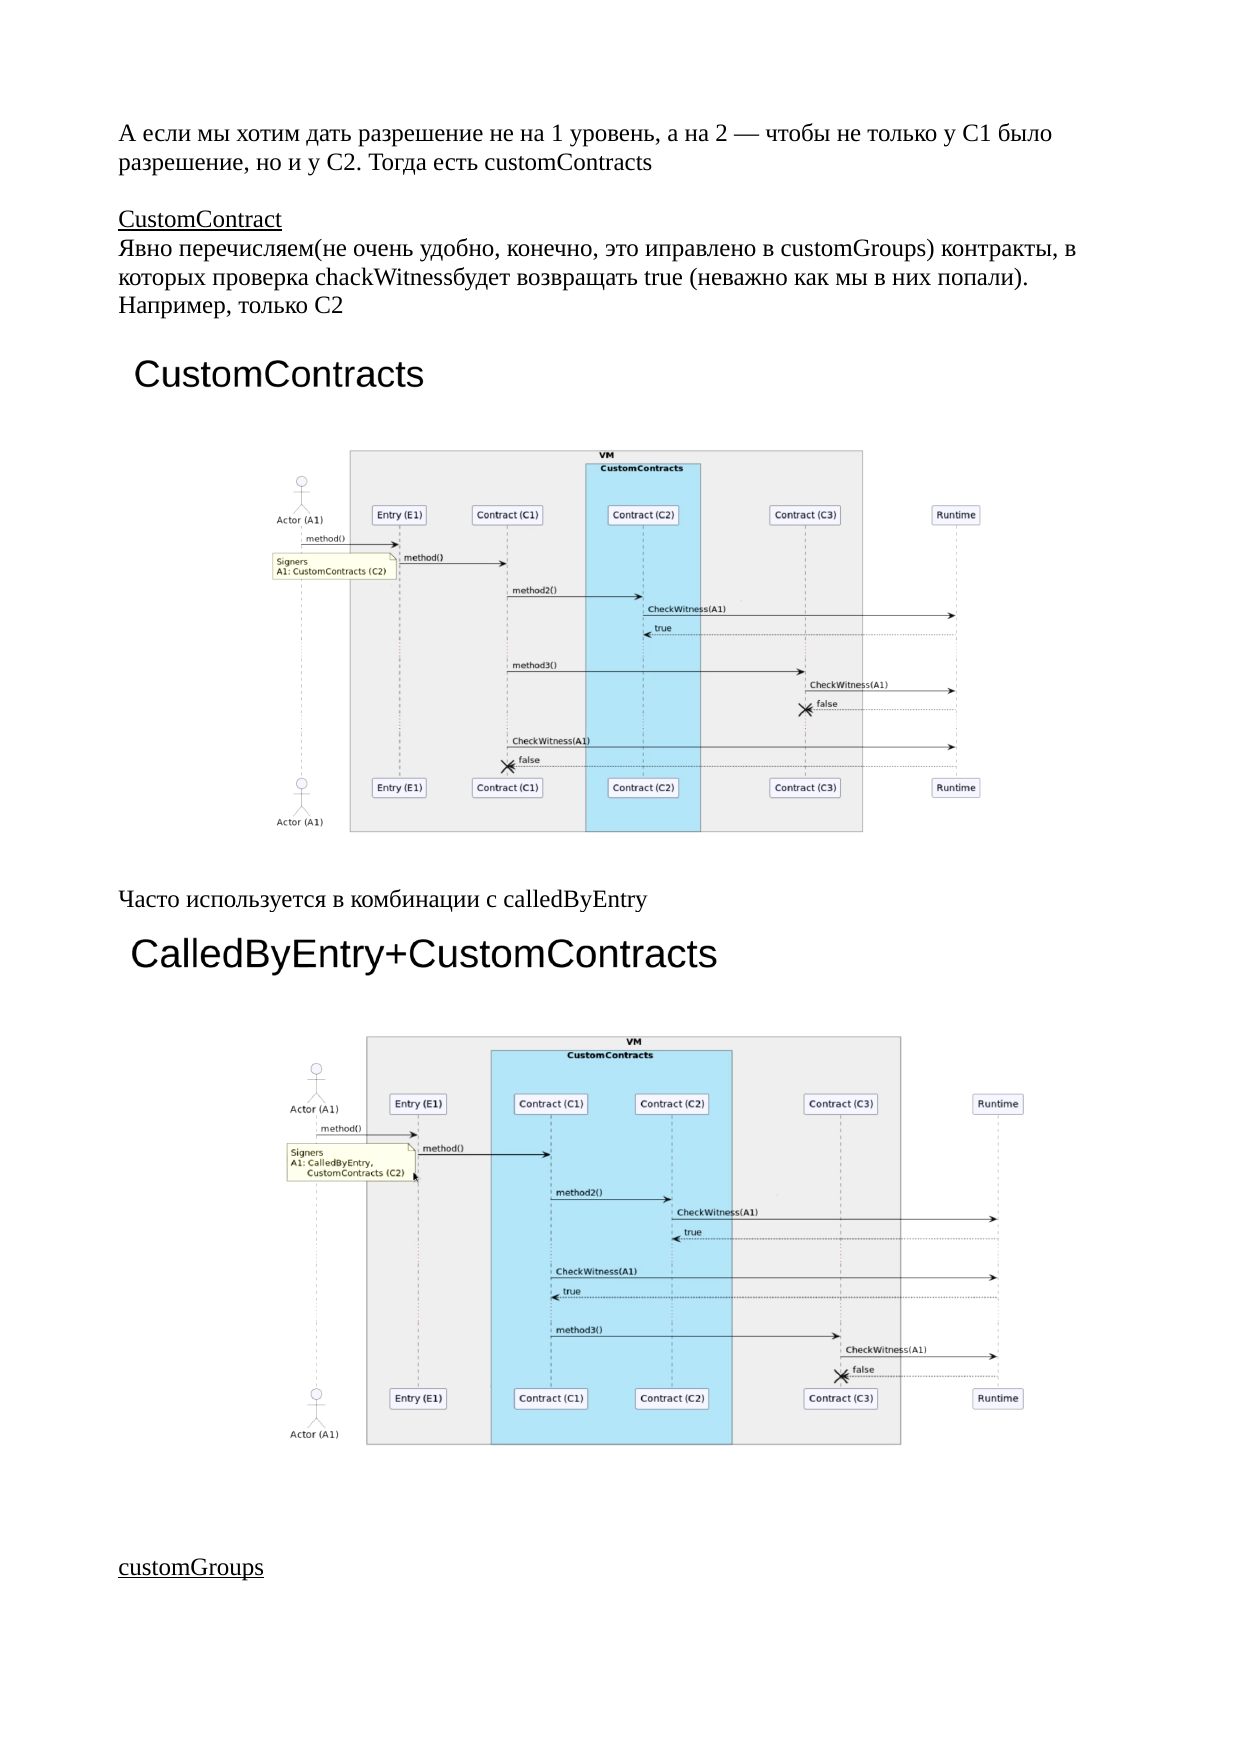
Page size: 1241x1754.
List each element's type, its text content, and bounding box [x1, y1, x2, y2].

text А если мы хотим дать разрешение не на 1 уровень, а на 2 — чтобы не только у C1 было разрешение, но и у C2. Тогда есть customContracts [118, 118, 1122, 176]
text customGroups [118, 1552, 1122, 1581]
picture [122, 335, 1066, 855]
text CustomContract [118, 204, 1122, 233]
text Часто используется в комбинации с calledByEntry [118, 884, 1122, 912]
text Явно перечисляем(не очень удобно, конечно, это иправлено в customGroups) контракты, в которых проверка chackWitnessбудет возвращать true (неважно как мы в них попали). Например, только C2 [118, 233, 1122, 319]
picture [118, 912, 1123, 1466]
